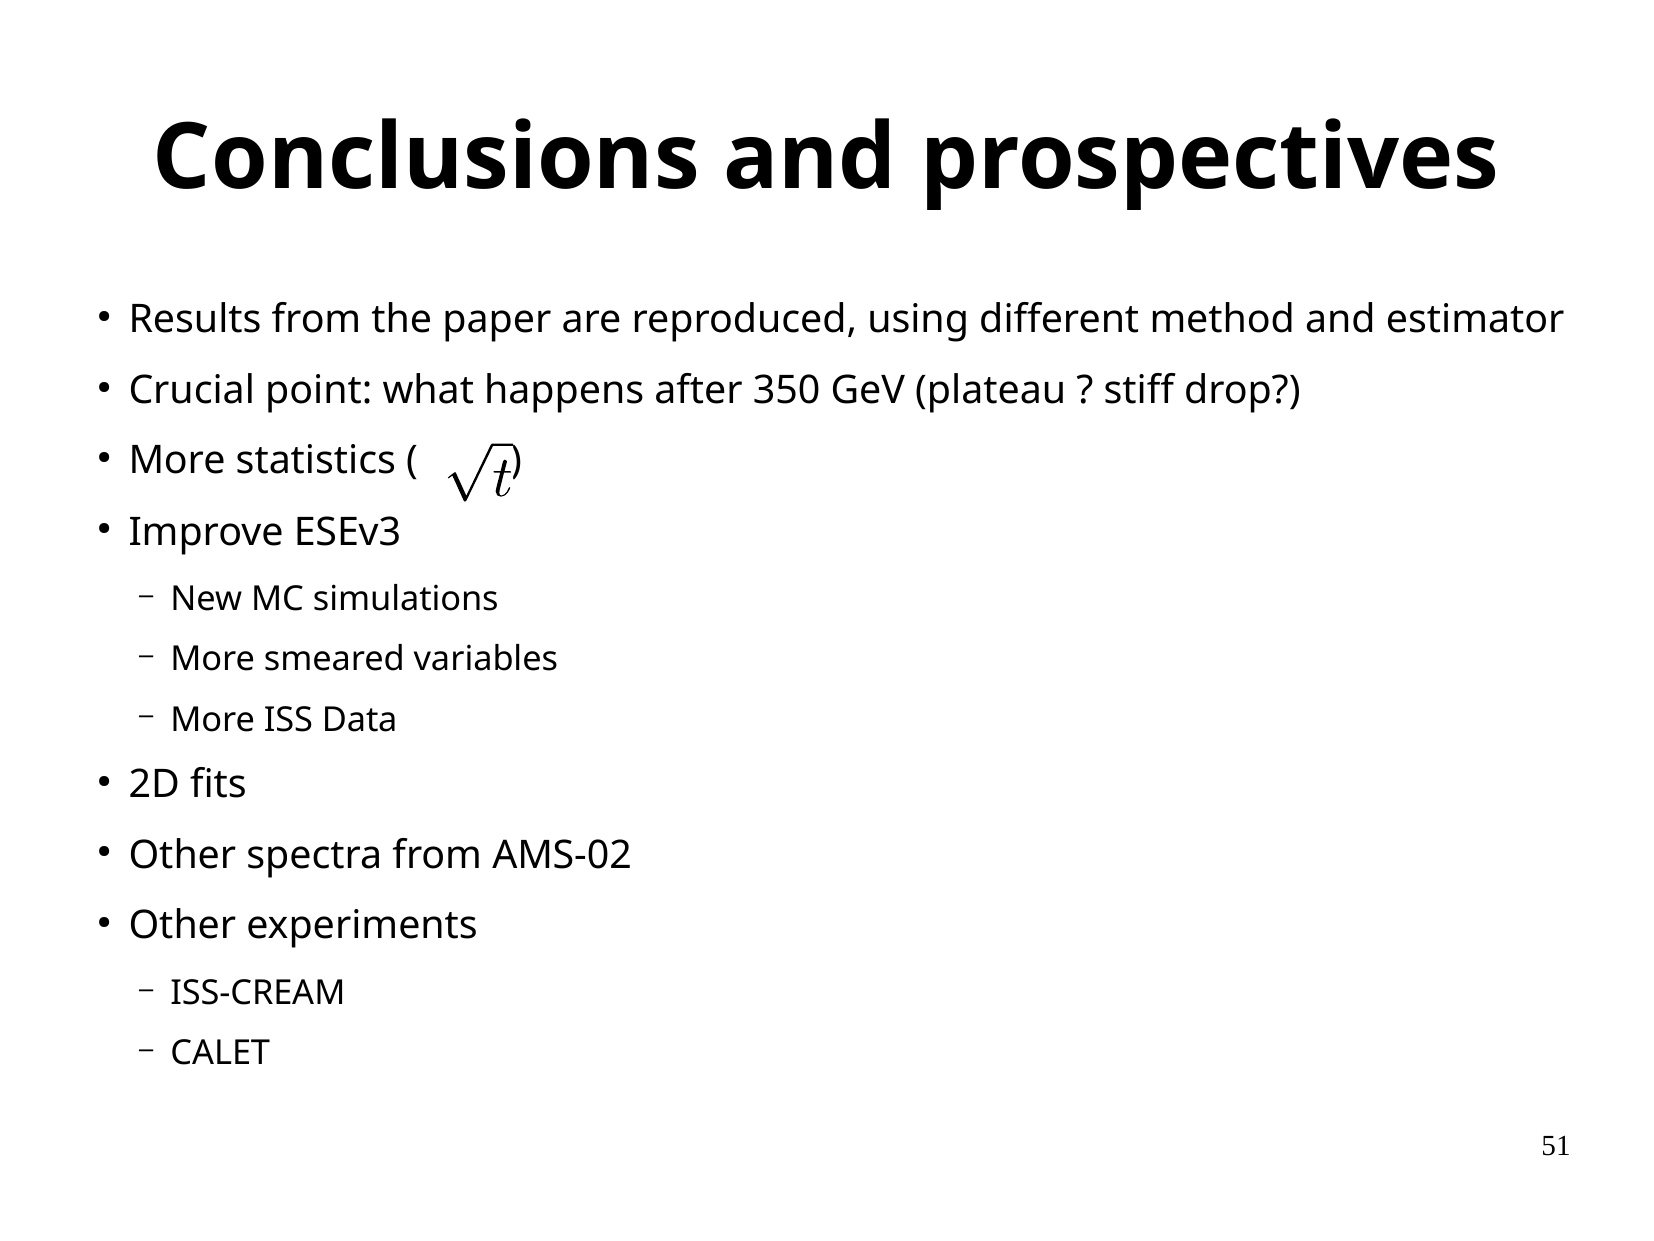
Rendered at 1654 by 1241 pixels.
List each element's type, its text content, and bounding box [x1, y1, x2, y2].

title Conclusions and prospectives [82, 49, 1571, 257]
list Results from the paper are reproduced, using different method and estimator Crucial point: what happens after 350 GeV (plateau ? stiff drop?) More statistics ( ) Improve ESEv3 New MC simulations More smeared variables More ISS Data 2D fits Other spectra from AMS-02 Other experiments ISS-CREAM CALET [86, 290, 1571, 1136]
text_box [443, 443, 514, 502]
